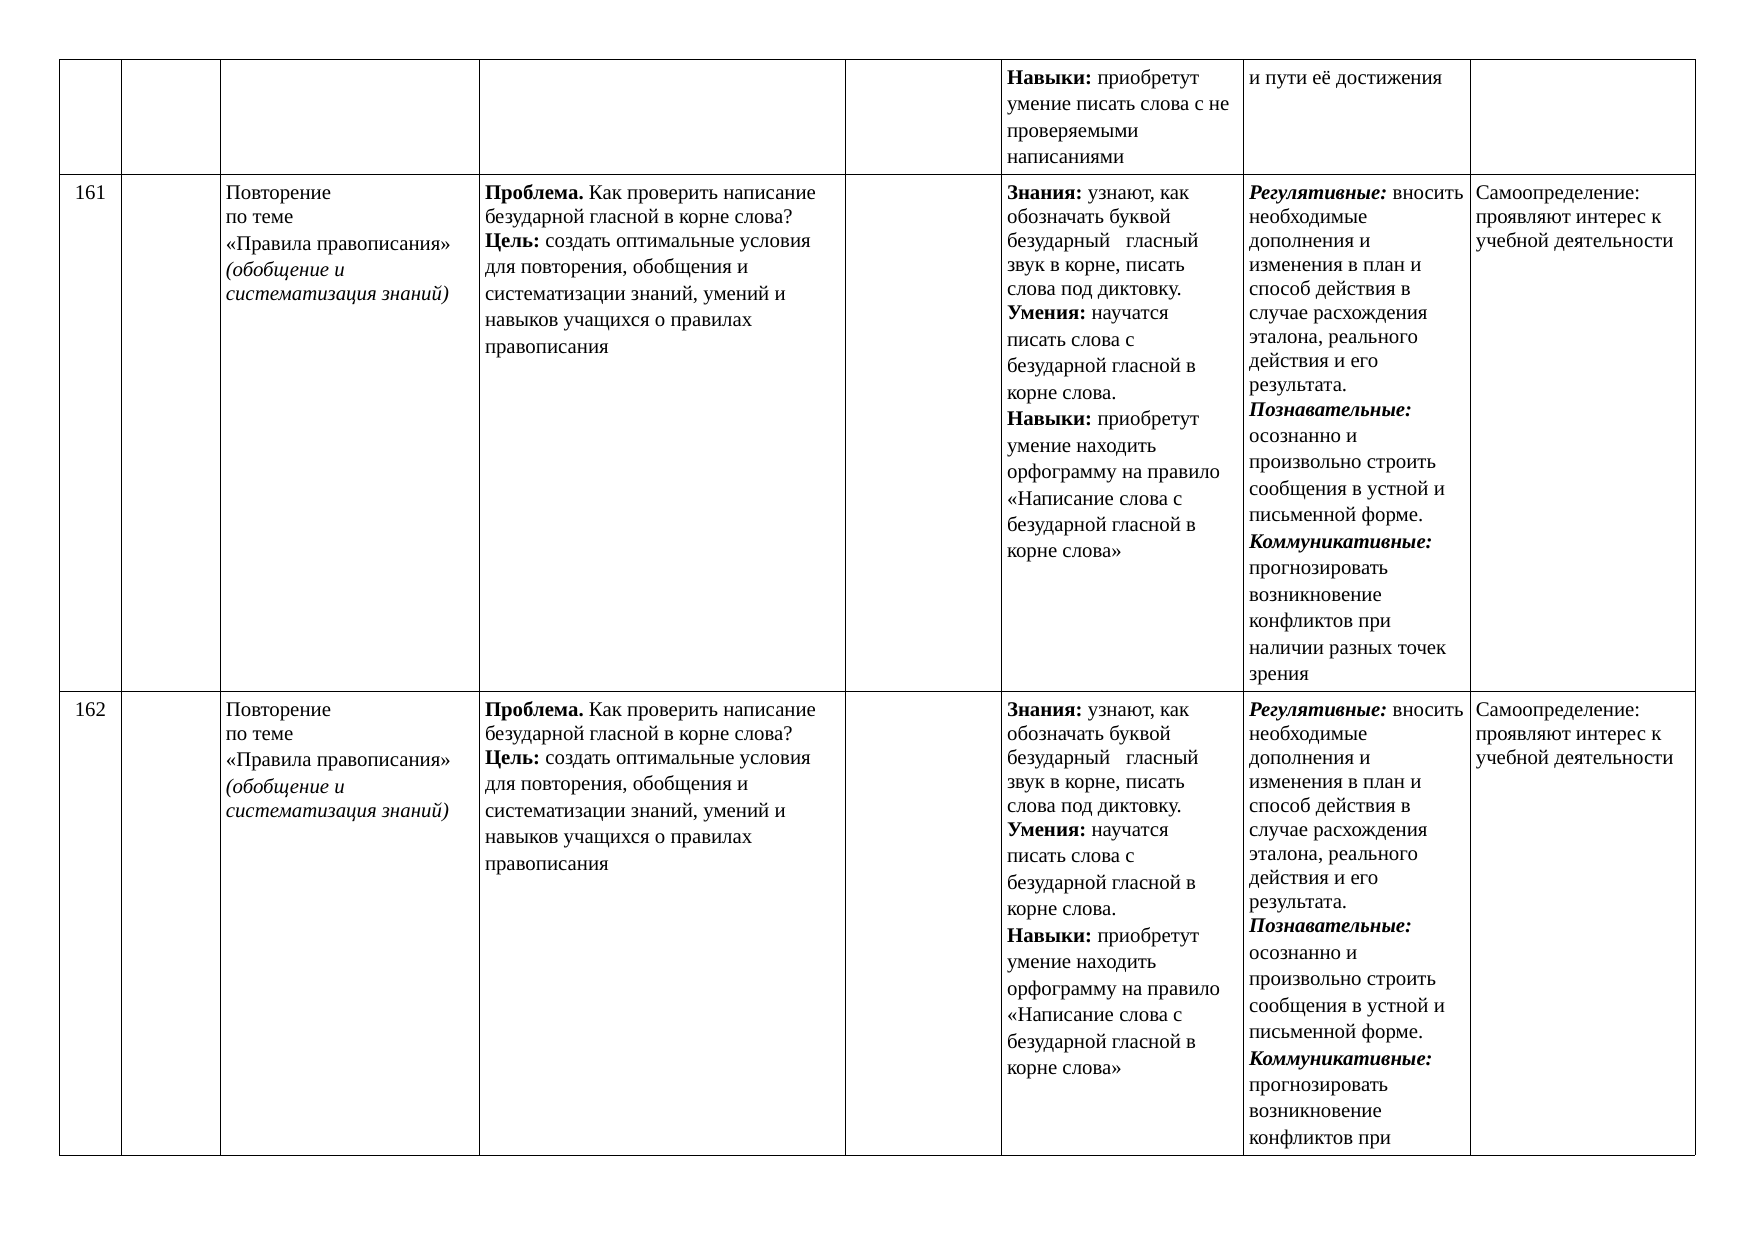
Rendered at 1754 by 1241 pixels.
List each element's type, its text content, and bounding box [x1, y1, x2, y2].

table_cell [846, 60, 1001, 174]
table_cell Повторение по теме «Правила правописания» (обобщение и систематизация знаний) [221, 175, 479, 691]
table_cell 161 [60, 175, 121, 691]
table_cell [846, 175, 1001, 691]
table_cell Повторение по теме «Правила правописания» (обобщение и систематизация знаний) [221, 692, 479, 1155]
table_cell [122, 60, 220, 174]
table_cell Самоопределение: проявляют интерес к учебной деятельности [1471, 175, 1695, 691]
table_cell Регулятивные: вносить необходимые дополнения и изменения в план и способ действия в случае расхождения эталона, реального действия и его результата. Познавательные: осознанно и произвольно строить сообщения в устной и письменной форме. Коммуникативные: прогнозировать возникновение конфликтов при наличии разных точек зрения [1244, 175, 1470, 691]
table_cell [60, 60, 121, 174]
table_cell Проблема. Как проверить написание безударной гласной в корне слова? Цель: создать оптимальные условия для повторения, обобщения и систематизации знаний, умений и навыков учащихся о правилах правописания [480, 175, 845, 691]
table_cell Навыки: приобретут умение писать слова с не проверяемыми написаниями [1002, 60, 1243, 174]
table_cell [480, 60, 845, 174]
table_cell Знания: узнают, как обозначать буквой безударный гласный звук в корне, писать слова под диктовку. Умения: научатся писать слова с безударной гласной в корне слова. Навыки: приобретут умение находить орфограмму на правило «Написание слова с безударной гласной в корне слова» [1002, 175, 1243, 691]
table_cell и пути её достижения [1244, 60, 1470, 174]
table_cell [846, 692, 1001, 1155]
table_cell [221, 60, 479, 174]
table_cell Знания: узнают, как обозначать буквой безударный гласный звук в корне, писать слова под диктовку. Умения: научатся писать слова с безударной гласной в корне слова. Навыки: приобретут умение находить орфограмму на правило «Написание слова с безударной гласной в корне слова» [1002, 692, 1243, 1155]
table_cell 162 [60, 692, 121, 1155]
table_cell Регулятивные: вносить необходимые дополнения и изменения в план и способ действия в случае расхождения эталона, реального действия и его результата. Познавательные: осознанно и произвольно строить сообщения в устной и письменной форме. Коммуникативные: прогнозировать возникновение конфликтов при [1244, 692, 1470, 1155]
table_cell Проблема. Как проверить написание безударной гласной в корне слова? Цель: создать оптимальные условия для повторения, обобщения и систематизации знаний, умений и навыков учащихся о правилах правописания [480, 692, 845, 1155]
table_cell Самоопределение: проявляют интерес к учебной деятельности [1471, 692, 1695, 1155]
table_cell [1471, 60, 1695, 174]
table_cell [122, 175, 220, 691]
table_cell [122, 692, 220, 1155]
